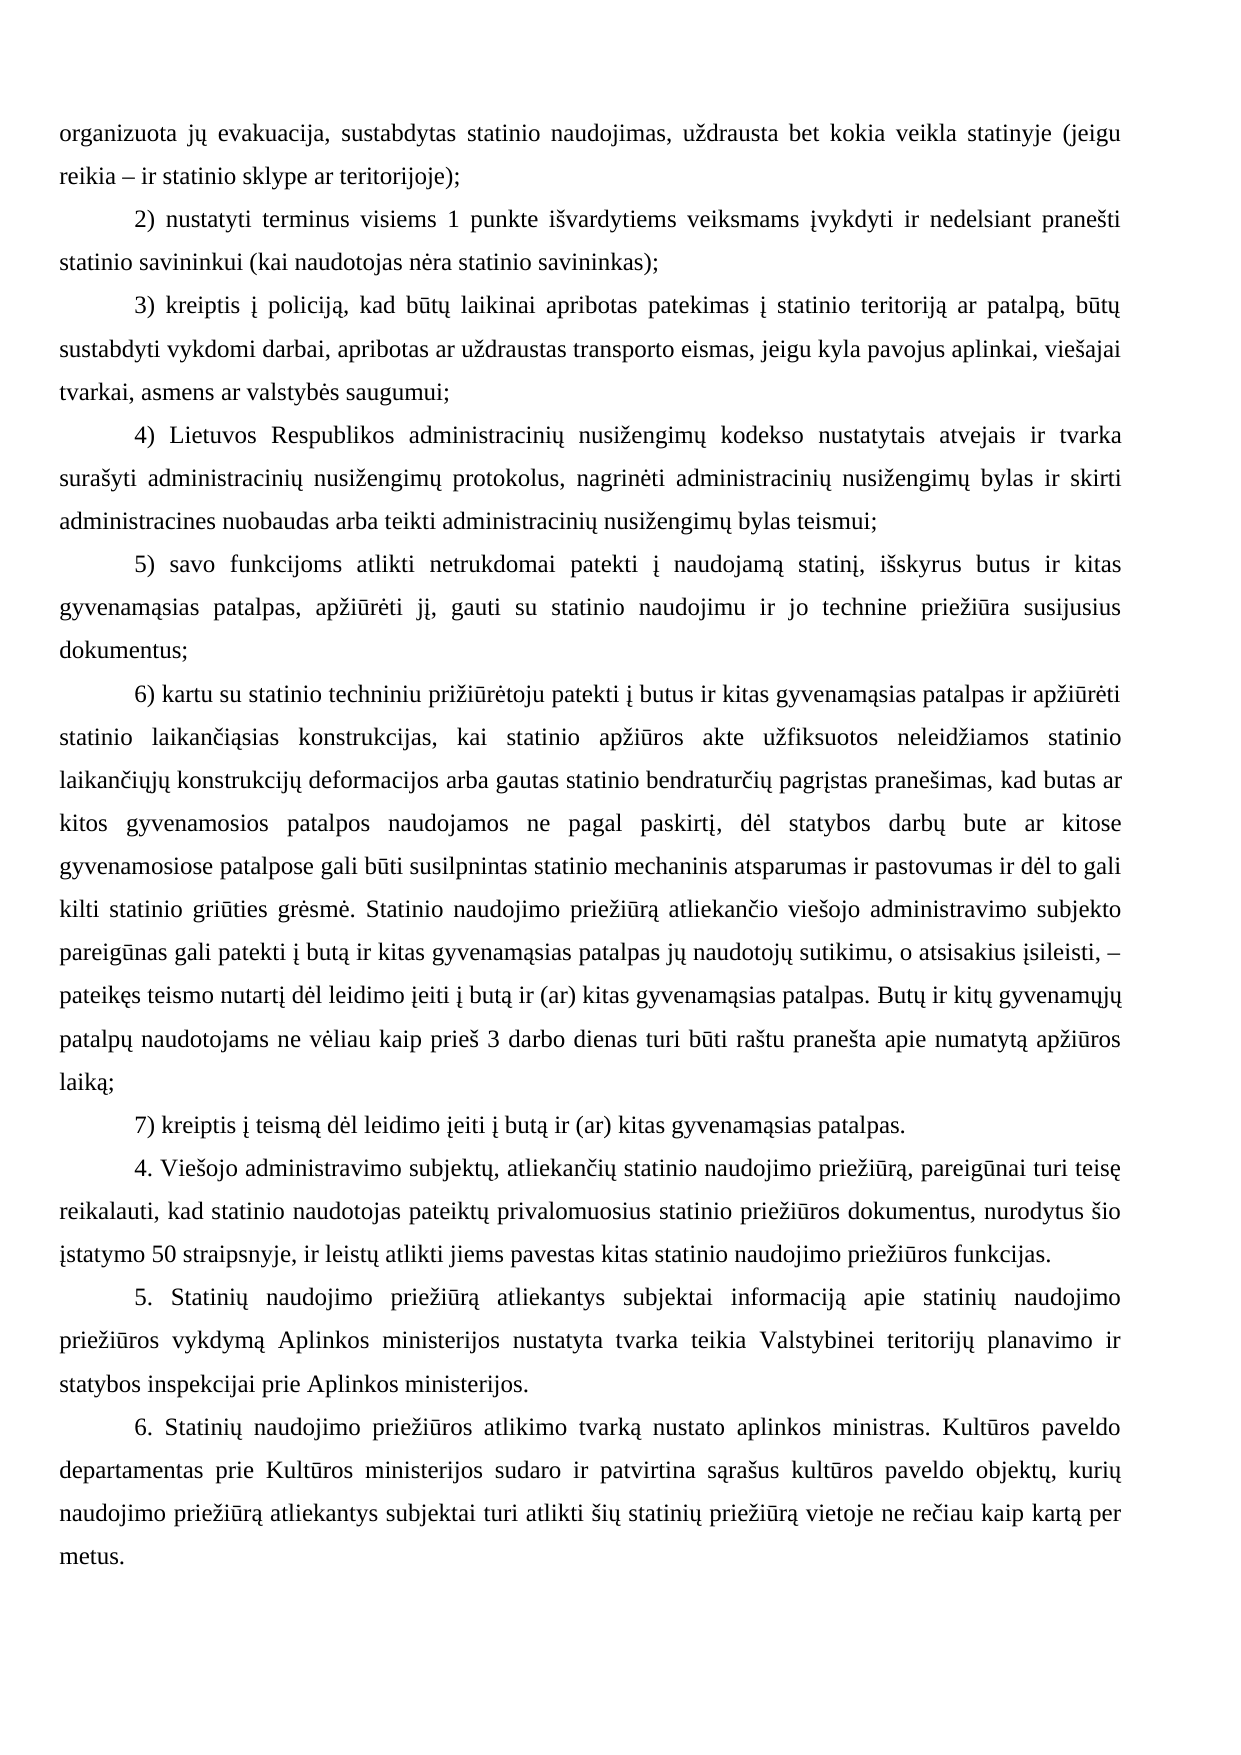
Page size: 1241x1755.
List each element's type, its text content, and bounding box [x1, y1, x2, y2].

text 5. Statinių naudojimo priežiūrą atliekantys subjektai informaciją apie statinių naudojimo priežiūros vykdymą Aplinkos ministerijos nustatyta tvarka teikia Valstybinei teritorijų planavimo ir statybos inspekcijai prie Aplinkos ministerijos. [59, 1282, 1122, 1397]
text 7) kreiptis į teismą dėl leidimo įeiti į butą ir (ar) kitas gyvenamąsias patalpas. [59, 1110, 1122, 1139]
text 3) kreiptis į policiją, kad būtų laikinai apribotas patekimas į statinio teritoriją ar patalpą, būtų sustabdyti vykdomi darbai, apribotas ar uždraustas transporto eismas, jeigu kyla pavojus aplinkai, viešajai tvarkai, asmens ar valstybės saugumui; [59, 291, 1122, 406]
text 4. Viešojo administravimo subjektų, atliekančių statinio naudojimo priežiūrą, pareigūnai turi teisę reikalauti, kad statinio naudotojas pateiktų privalomuosius statinio priežiūros dokumentus, nurodytus šio įstatymo 50 straipsnyje, ir leistų atlikti jiems pavestas kitas statinio naudojimo priežiūros funkcijas. [59, 1153, 1122, 1268]
text 2) nustatyti terminus visiems 1 punkte išvardytiems veiksmams įvykdyti ir nedelsiant pranešti statinio savininkui (kai naudotojas nėra statinio savininkas); [59, 204, 1122, 276]
text 6) kartu su statinio techniniu prižiūrėtoju patekti į butus ir kitas gyvenamąsias patalpas ir apžiūrėti statinio laikančiąsias konstrukcijas, kai statinio apžiūros akte užfiksuotos neleidžiamos statinio laikančiųjų konstrukcijų deformacijos arba gautas statinio bendraturčių pagrįstas pranešimas, kad butas ar kitos gyvenamosios patalpos naudojamos ne pagal paskirtį, dėl statybos darbų bute ar kitose gyvenamosiose patalpose gali būti susilpnintas statinio mechaninis atsparumas ir pastovumas ir dėl to gali kilti statinio griūties grėsmė. Statinio naudojimo priežiūrą atliekančio viešojo administravimo subjekto pareigūnas gali patekti į butą ir kitas gyvenamąsias patalpas jų naudotojų sutikimu, o atsisakius įsileisti, – pateikęs teismo nutartį dėl leidimo įeiti į butą ir (ar) kitas gyvenamąsias patalpas. Butų ir kitų gyvenamųjų patalpų naudotojams ne vėliau kaip prieš 3 darbo dienas turi būti raštu pranešta apie numatytą apžiūros laiką; [59, 679, 1122, 1096]
text 6. Statinių naudojimo priežiūros atlikimo tvarką nustato aplinkos ministras. Kultūros paveldo departamentas prie Kultūros ministerijos sudaro ir patvirtina sąrašus kultūros paveldo objektų, kurių naudojimo priežiūrą atliekantys subjektai turi atlikti šių statinių priežiūrą vietoje ne rečiau kaip kartą per metus. [59, 1412, 1122, 1570]
text 4) Lietuvos Respublikos administracinių nusižengimų kodekso nustatytais atvejais ir tvarka surašyti administracinių nusižengimų protokolus, nagrinėti administracinių nusižengimų bylas ir skirti administracines nuobaudas arba teikti administracinių nusižengimų bylas teismui; [59, 420, 1122, 535]
text 5) savo funkcijoms atlikti netrukdomai patekti į naudojamą statinį, išskyrus butus ir kitas gyvenamąsias patalpas, apžiūrėti jį, gauti su statinio naudojimu ir jo technine priežiūra susijusius dokumentus; [59, 549, 1122, 664]
text organizuota jų evakuacija, sustabdytas statinio naudojimas, uždrausta bet kokia veikla statinyje (jeigu reikia – ir statinio sklype ar teritorijoje); [59, 118, 1122, 190]
